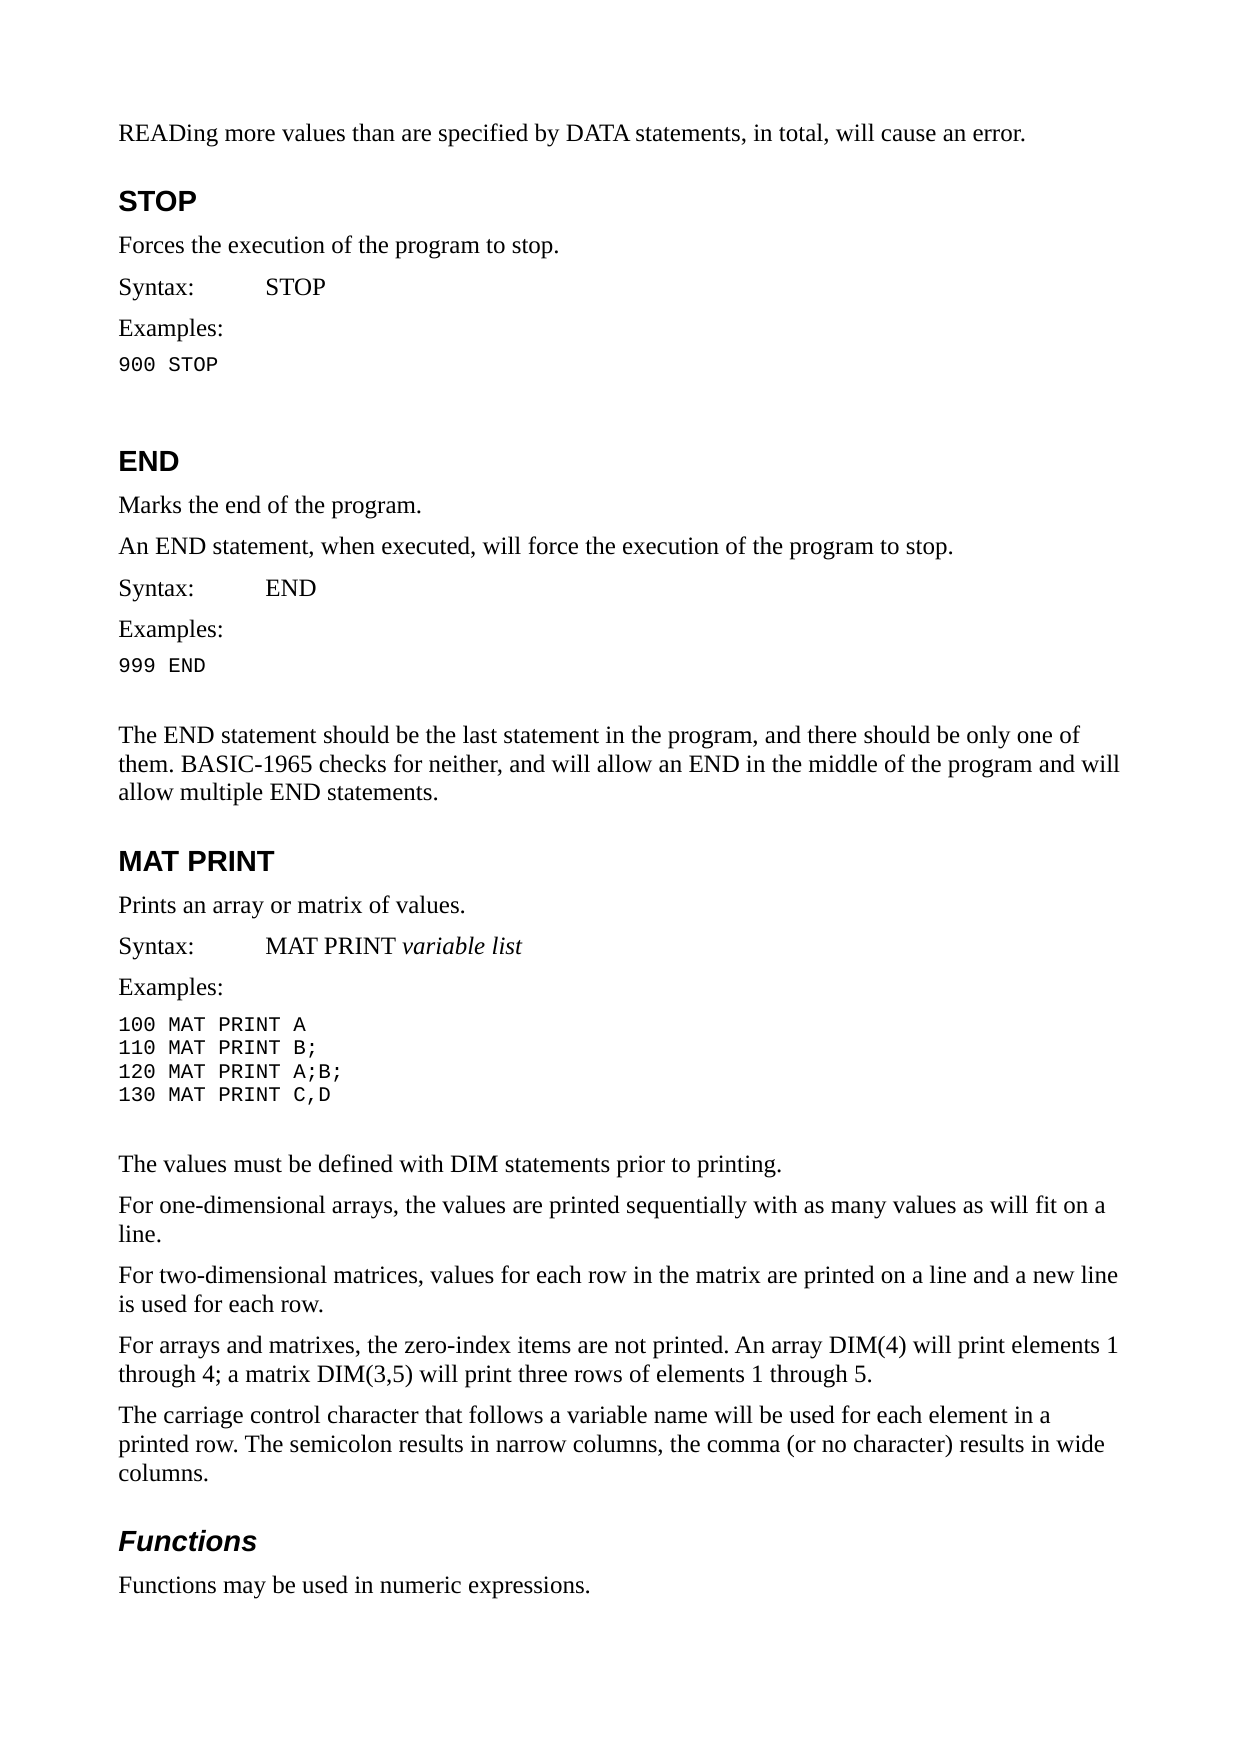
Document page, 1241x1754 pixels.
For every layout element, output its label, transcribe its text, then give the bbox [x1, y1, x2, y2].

subtitle STOP [118, 184, 1122, 218]
text Examples: [118, 972, 1122, 1001]
text 110 MAT PRINT B; [118, 1037, 1122, 1061]
text 999 END [118, 655, 1122, 679]
text 100 MAT PRINT A [118, 1013, 1122, 1037]
text The values must be defined with DIM statements prior to printing. [118, 1149, 1122, 1178]
text READing more values than are specified by DATA statements, in total, will cause an error. [118, 118, 1122, 147]
text For two-dimensional matrices, values for each row in the matrix are printed on a line and a new line is used for each row. [118, 1261, 1122, 1318]
text Forces the execution of the program to stop. [118, 230, 1122, 259]
text For one-dimensional arrays, the values are printed sequentially with as many values as will fit on a line. [118, 1191, 1122, 1248]
text Syntax: END [118, 573, 1122, 601]
text Examples: [118, 313, 1122, 342]
text For arrays and matrixes, the zero-index items are not printed. An array DIM(4) will print elements 1 through 4; a matrix DIM(3,5) will print three rows of elements 1 through 5. [118, 1331, 1122, 1388]
text Functions may be used in numeric expressions. [118, 1570, 1122, 1599]
text Syntax: STOP [118, 272, 1122, 300]
subtitle MAT PRINT [118, 844, 1122, 877]
subtitle Functions [118, 1524, 1122, 1558]
text An END statement, when executed, will force the execution of the program to stop. [118, 531, 1122, 560]
text Syntax: MAT PRINT variable list [118, 931, 1122, 960]
text 900 STOP [118, 354, 1122, 378]
text 130 MAT PRINT C,D [118, 1084, 1122, 1108]
text Prints an array or matrix of values. [118, 890, 1122, 918]
text The END statement should be the last statement in the program, and there should be only one of them. BASIC-1965 checks for neither, and will allow an END in the middle of the program and will allow multiple END statements. [118, 720, 1122, 806]
text The carriage control character that follows a variable name will be used for each element in a printed row. The semicolon results in narrow columns, the comma (or no character) results in wide columns. [118, 1401, 1122, 1487]
text Examples: [118, 614, 1122, 643]
subtitle END [118, 444, 1122, 478]
text 120 MAT PRINT A;B; [118, 1061, 1122, 1084]
text Marks the end of the program. [118, 490, 1122, 519]
